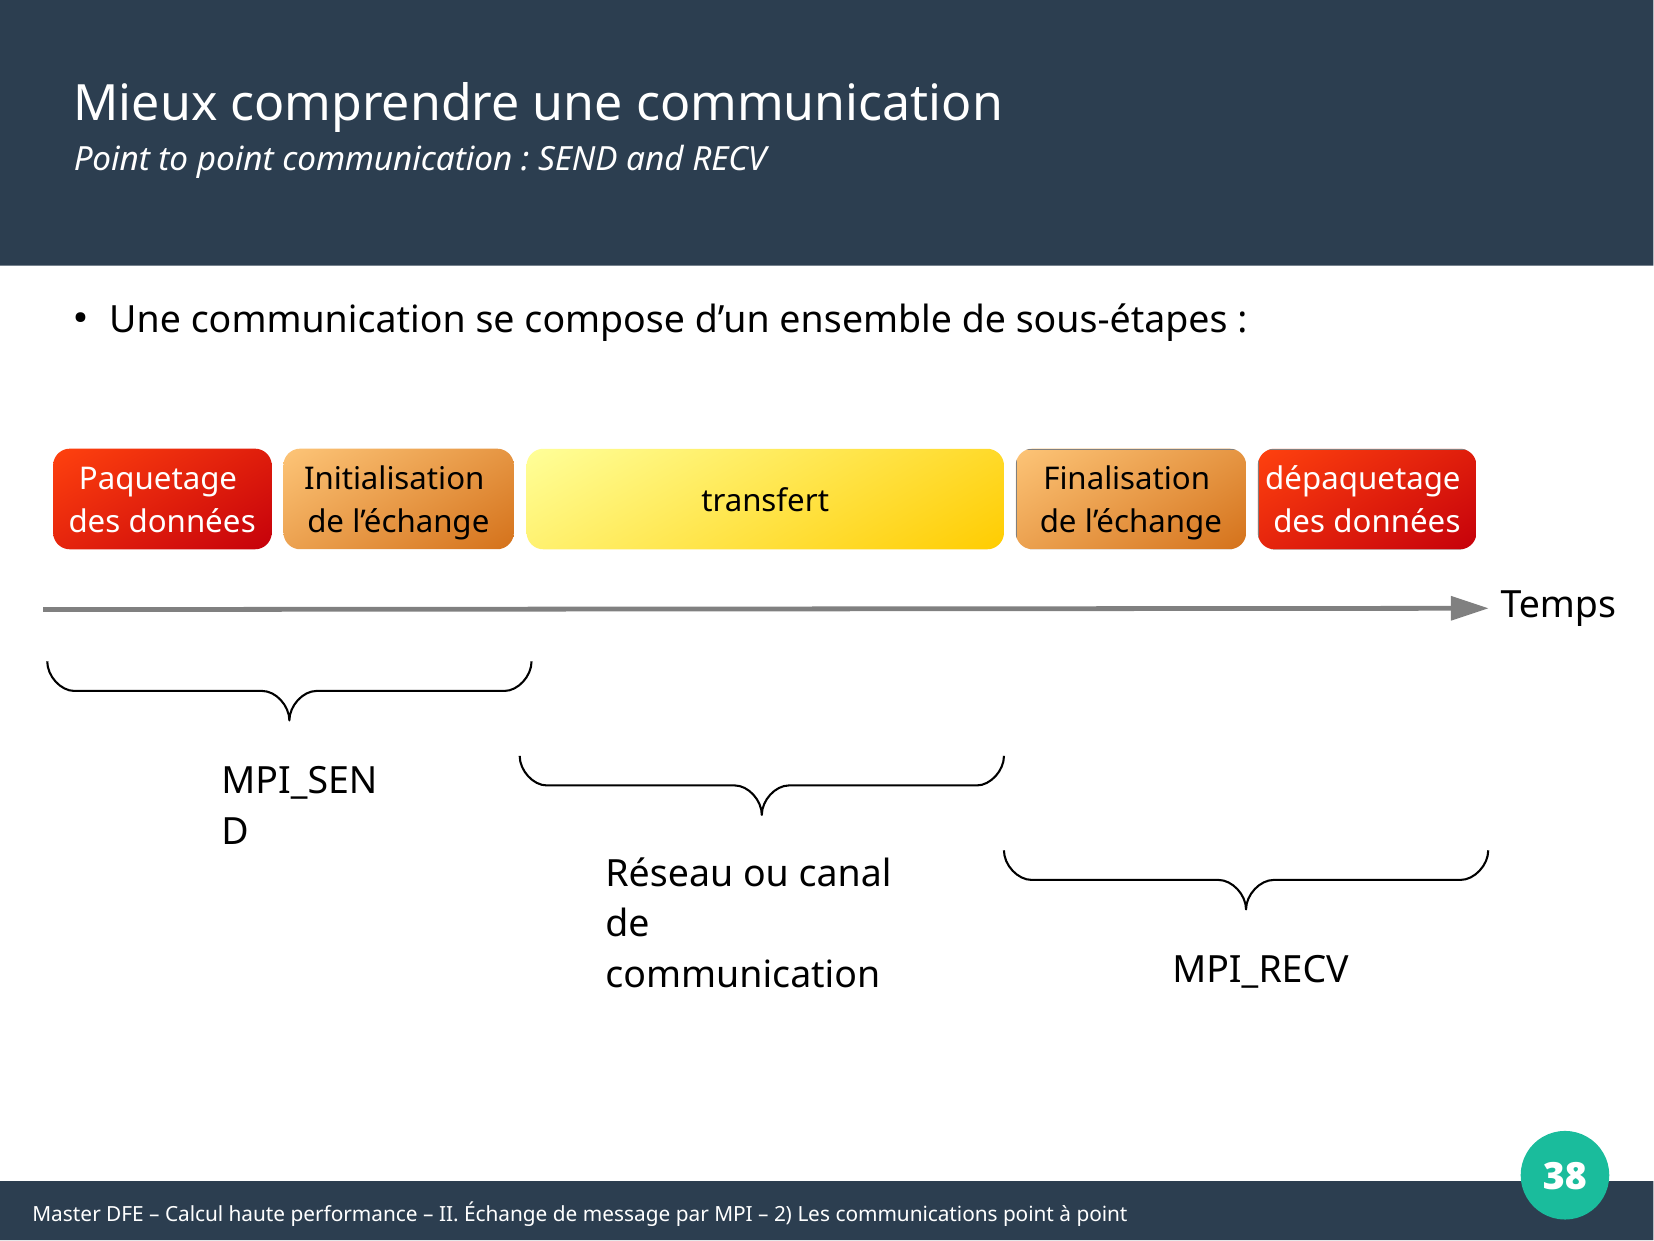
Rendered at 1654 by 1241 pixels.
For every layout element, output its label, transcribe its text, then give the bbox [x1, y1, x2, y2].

text_box Réseau ou canal de communication [590, 838, 945, 969]
text_box Mieux comprendre une communication Point to point communication : SEND and RECV [59, 59, 1619, 254]
text_box dépaquetage des données [1257, 448, 1477, 550]
text_box transfert [526, 448, 1004, 550]
text_box MPI_SEND [206, 745, 420, 815]
text_box MPI_RECV [1157, 934, 1371, 1004]
text_box Temps [1485, 569, 1652, 636]
text_box Une communication se compose d’un ensemble de sous-étapes : [59, 285, 1619, 402]
text_box Initialisation de l’échange [283, 448, 514, 550]
text_box Paquetage des données [53, 448, 272, 550]
text_box Finalisation de l’échange [1015, 448, 1247, 550]
text_box Master DFE – Calcul haute performance – II. Échange de message par MPI – 2) Les communications point à point [17, 1191, 1436, 1235]
